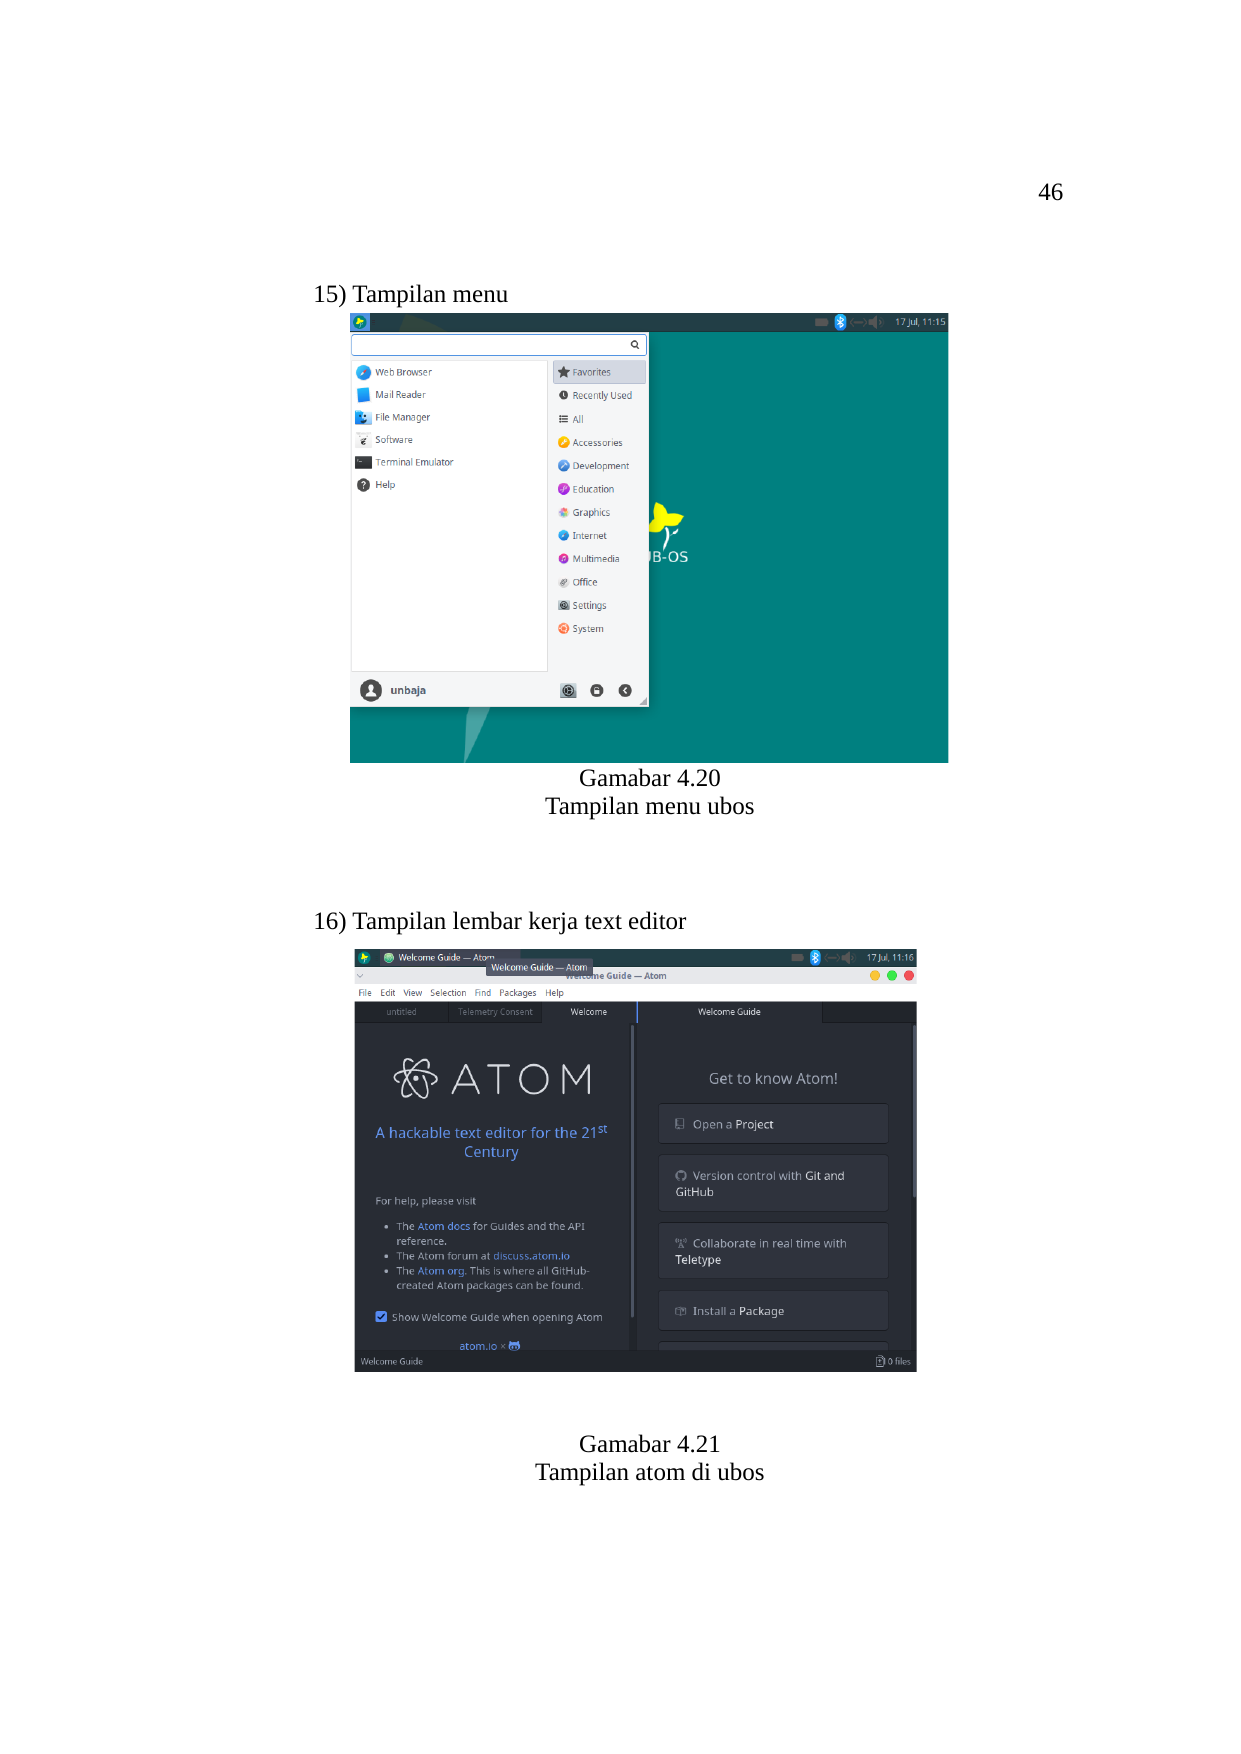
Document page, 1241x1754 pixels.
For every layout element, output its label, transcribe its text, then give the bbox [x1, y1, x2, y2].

text 15) Tampilan menu [313, 279, 1063, 308]
text Tampilan atom di ubos [236, 1457, 1063, 1486]
picture [350, 313, 949, 763]
text Tampilan menu ubos [236, 791, 1063, 820]
text Gamabar 4.20 [236, 763, 1063, 791]
picture [354, 949, 917, 1372]
text Gamabar 4.21 [236, 1429, 1063, 1457]
text 16) Tampilan lembar kerja text editor [313, 906, 1063, 935]
